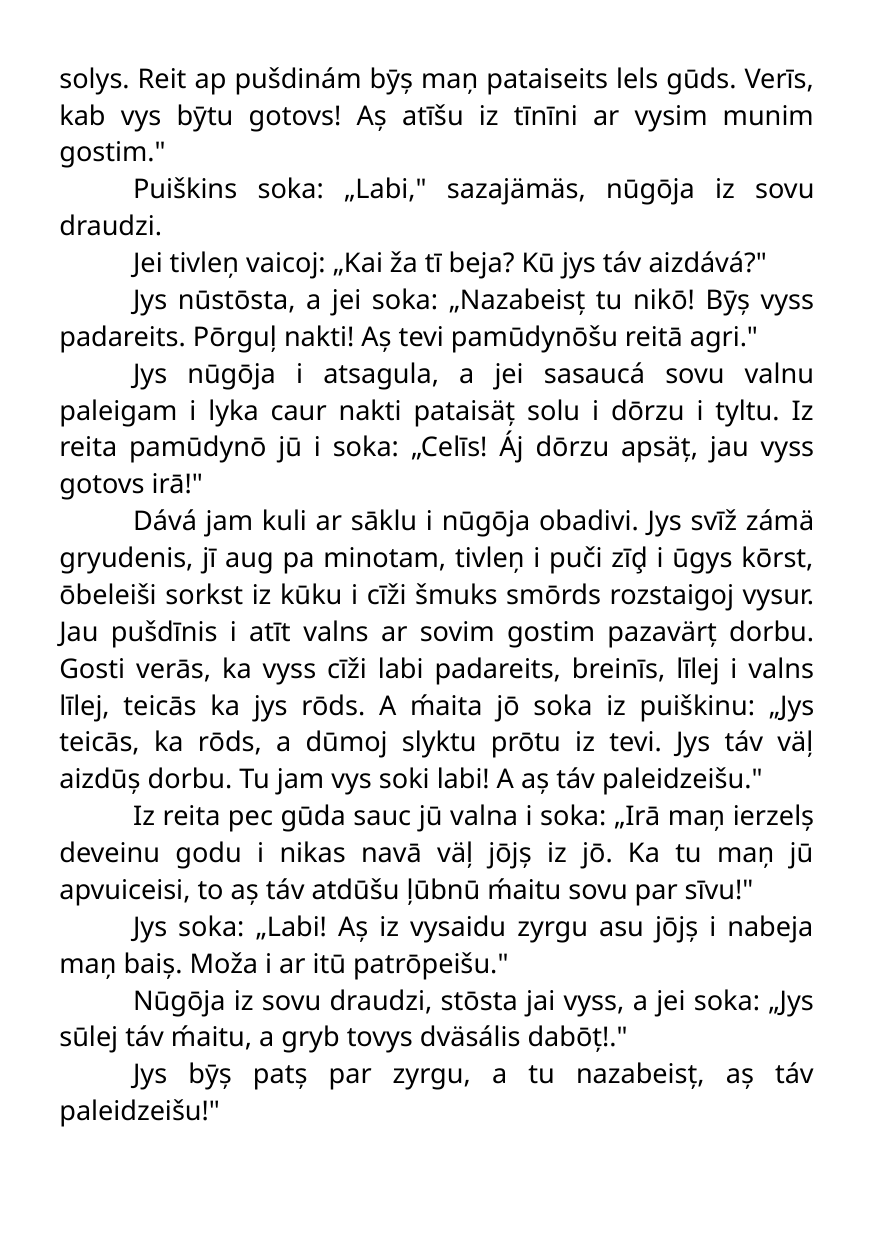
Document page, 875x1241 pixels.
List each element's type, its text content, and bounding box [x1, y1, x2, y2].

text Dává jam kuli ar sāklu i nūgōja obadivi. Jys svīž zámä gryudenis, jī aug pa minotam, tivleņ i puči zīḑ i ūgys kōrst, ōbeleiši sorkst iz kūku i cīži šmuks smōrds rozstaigoj vysur. Jau pušdīnis i atīt valns ar sovim gostim pazavärț dorbu. Gosti verās, ka vyss cīži labi padareits, breinīs, līlej i valns līlej, teicās ka jys rōds. A ḿaita jō soka iz puiškinu: „Jys teicās, ka rōds, a dūmoj slyktu prōtu iz tevi. Jys táv väļ aizdūș dorbu. Tu jam vys soki labi! A aș táv paleidzeišu." [59, 502, 815, 797]
text Jys bȳș patș par zyrgu, a tu nazabeisț, aș táv paleidzeišu!" [59, 1055, 815, 1128]
text Jei tivleņ vaicoj: „Kai ža tī beja? Kū jys táv aizdává?" [59, 243, 815, 280]
text Puiškins soka: „Labi," sazajämäs, nūgōja iz sovu draudzi. [59, 170, 815, 243]
text Jys nūstōsta, a jei soka: „Nazabeisț tu nikō! Bȳș vyss padareits. Pōrguļ nakti! Aș tevi pamūdynōšu reitā agri." [59, 280, 815, 354]
text Iz reita pec gūda sauc jū valna i soka: „Irā maņ ierzelș deveinu godu i nikas navā väļ jōjș iz jō. Ka tu maņ jū apvuiceisi, to aș táv atdūšu ļūbnū ḿaitu sovu par sīvu!" [59, 797, 815, 907]
text Nūgōja iz sovu draudzi, stōsta jai vyss, a jei soka: „Jys sūlej táv ḿaitu, a gryb tovys dväsális dabōț!." [59, 981, 815, 1055]
text solys. Reit ap pušdinám bȳș maņ pataiseits lels gūds. Verīs, kab vys bȳtu gotovs! Aș atīšu iz tīnīni ar vysim munim gostim." [59, 59, 815, 170]
text Jys soka: „Labi! Aș iz vysaidu zyrgu asu jōjș i nabeja maņ baiș. Moža i ar itū patrōpeišu." [59, 907, 815, 981]
text Jys nūgōja i atsagula, a jei sasaucá sovu valnu paleigam i lyka caur nakti pataisäț solu i dōrzu i tyltu. Iz reita pamūdynō jū i soka: „Celīs! Áj dōrzu apsäț, jau vyss gotovs irā!" [59, 354, 815, 502]
